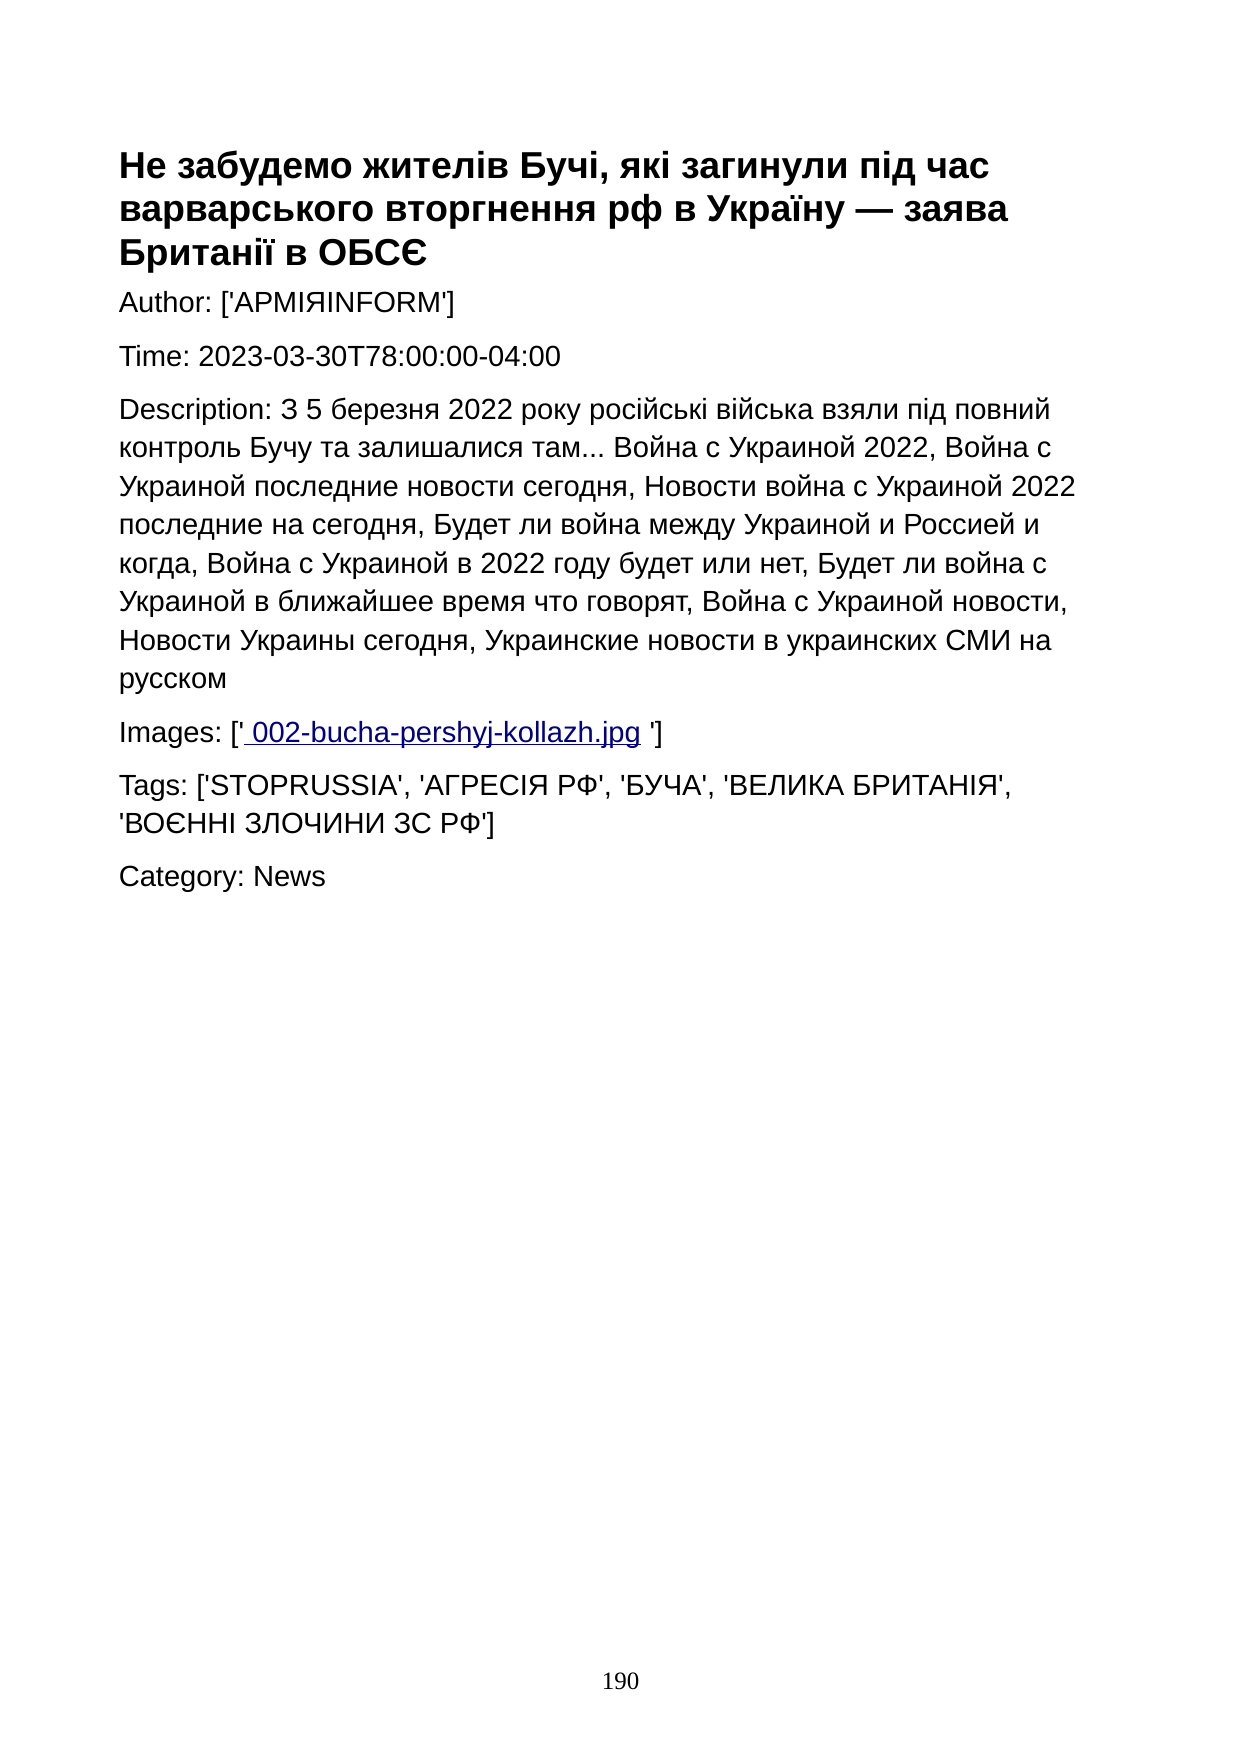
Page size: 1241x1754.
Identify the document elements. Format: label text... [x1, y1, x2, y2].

text Tags: ['STOPRUSSIA', 'АГРЕСІЯ РФ', 'БУЧА', 'ВЕЛИКА БРИТАНІЯ', 'ВОЄННІ ЗЛОЧИНИ ЗС РФ'] [118, 768, 1122, 840]
subtitle Не забудемо жителів Бучі, які загинули під час варварського вторгнення рф в Україну — заява Британії в ОБСЄ [118, 143, 1122, 273]
text Description: З 5 березня 2022 року російські війська взяли під повний контроль Бучу та залишалися там... Война с Украиной 2022, Война с Украиной последние новости сегодня, Новости война с Украиной 2022 последние на сегодня, Будет ли война между Украиной и Россией и когда, Война с Украиной в 2022 году будет или нет, Будет ли война с Украиной в ближайшее время что говорят, Война с Украиной новости, Новости Украины сегодня, Украинские новости в украинских СМИ на русском [118, 392, 1122, 695]
text Time: 2023-03-30T78:00:00-04:00 [118, 338, 1122, 372]
text Author: ['АРМІЯINFORM'] [118, 285, 1122, 319]
text Images: [' 002-bucha-pershyj-kollazh.jpg '] [118, 714, 1122, 748]
text Category: News [118, 859, 1122, 893]
